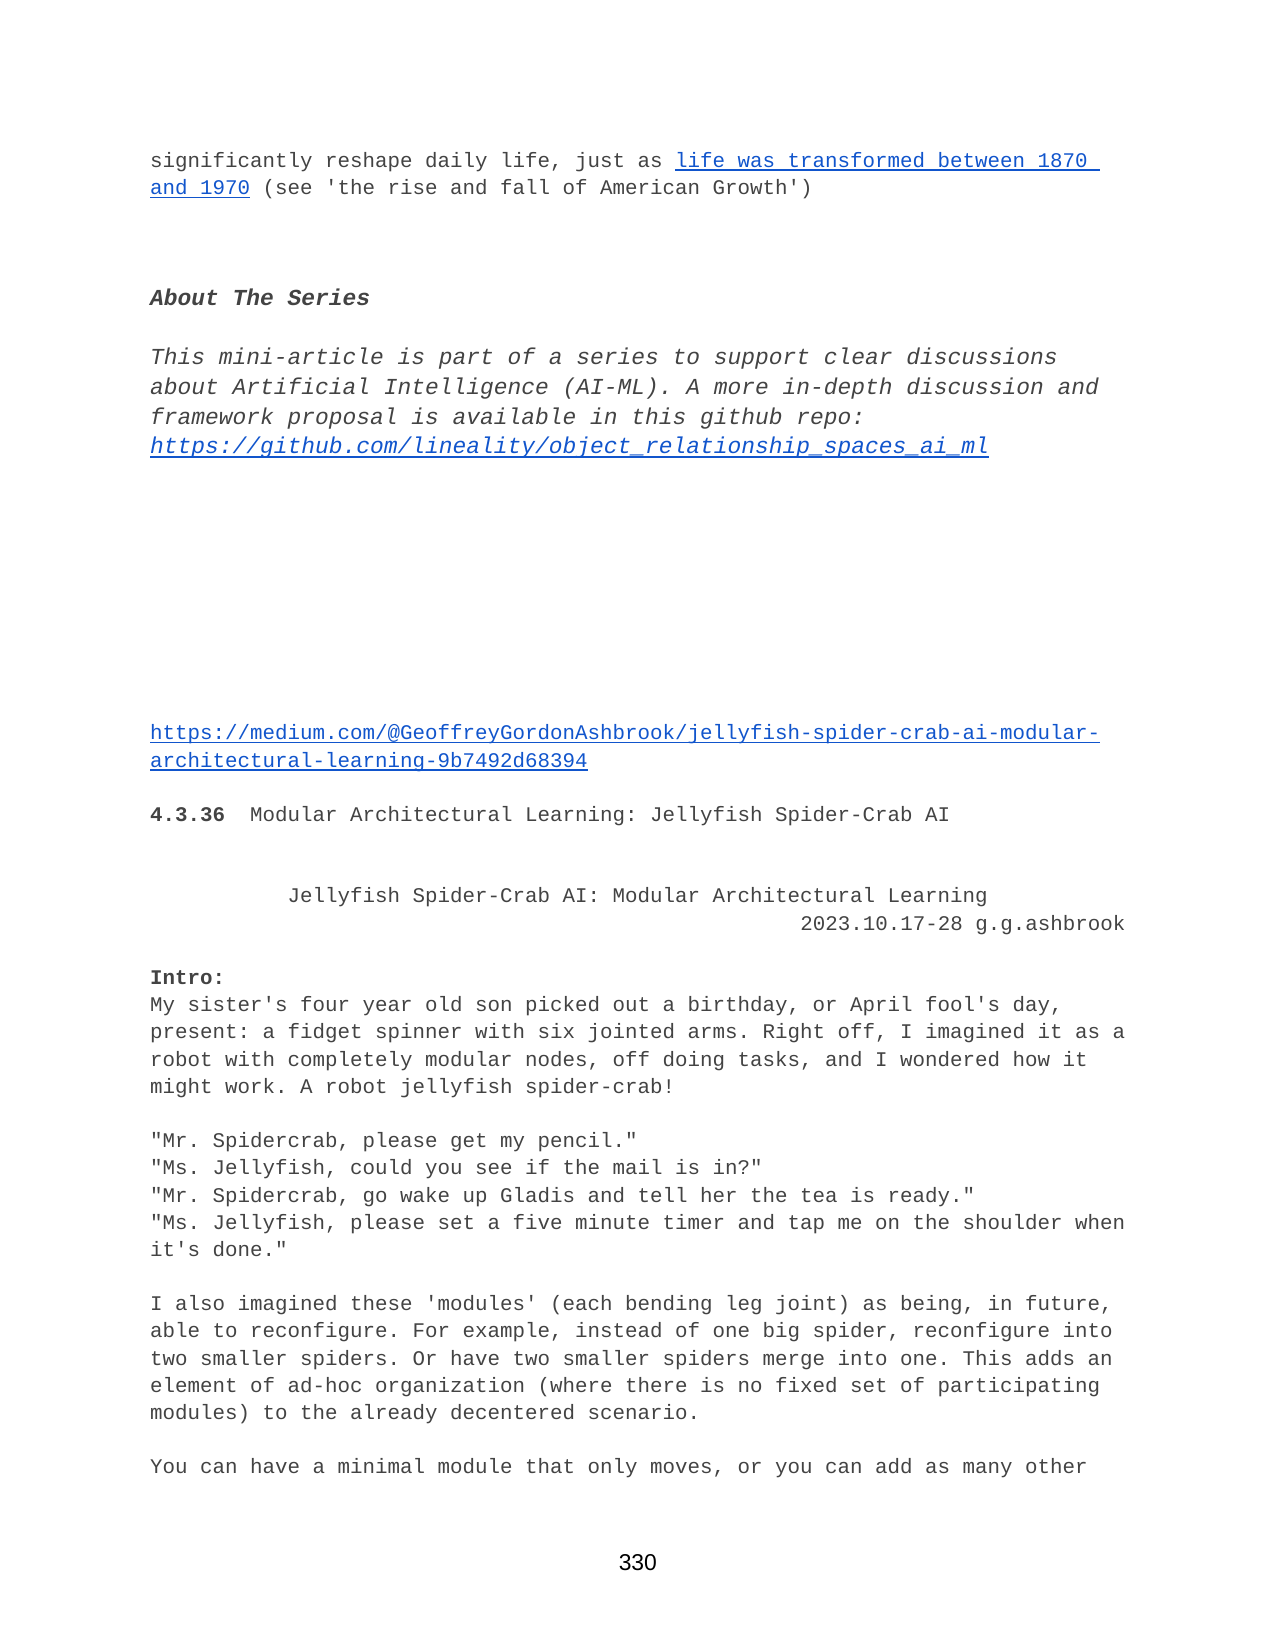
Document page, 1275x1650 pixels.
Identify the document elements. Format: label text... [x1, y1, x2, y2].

text My sister's four year old son picked out a birthday, or April fool's day, present: a fidget spinner with six jointed arms. Right off, I imagined it as a robot with completely modular nodes, off doing tasks, and I wondered how it might work. A robot jellyfish spider-crab! [150, 994, 1125, 1099]
text "Mr. Spidercrab, go wake up Gladis and tell her the tea is ready." [150, 1184, 1125, 1208]
text https://github.com/lineality/object_relationship_spaces_ai_ml [150, 435, 1125, 461]
text 4.3.36 Modular Architectural Learning: Jellyfish Spider-Crab AI [150, 804, 1125, 828]
text Jellyfish Spider-Crab AI: Modular Architectural Learning [150, 886, 1125, 909]
text Intro: [150, 967, 1125, 991]
text significantly reshape daily life, just as life was transformed between 1870 and 1970 (see 'the rise and fall of American Growth') [150, 150, 1125, 201]
text https://medium.com/@GeoffreyGordonAshbrook/jellyfish-spider-crab-ai-modular-architectural-learning-9b7492d68394 [150, 722, 1125, 773]
text You can have a minimal module that only moves, or you can add as many other [150, 1456, 1125, 1480]
text "Ms. Jellyfish, could you see if the mail is in?" [150, 1157, 1125, 1181]
text 2023.10.17-28 g.g.ashbrook [150, 913, 1125, 936]
text About The Series [150, 286, 1125, 312]
text "Ms. Jellyfish, please set a five minute timer and tap me on the shoulder when it's done." [150, 1212, 1125, 1263]
text I also imagined these 'modules' (each bending leg joint) as being, in future, able to reconfigure. For example, instead of one big spider, reconfigure into two smaller spiders. Or have two smaller spiders merge into one. This adds an element of ad-hoc organization (where there is no fixed set of participating modules) to the already decentered scenario. [150, 1293, 1125, 1426]
text This mini-article is part of a series to support clear discussions about Artificial Intelligence (AI-ML). A more in-depth discussion and framework proposal is available in this github repo: [150, 346, 1125, 431]
text "Mr. Spidercrab, please get my pencil." [150, 1130, 1125, 1154]
